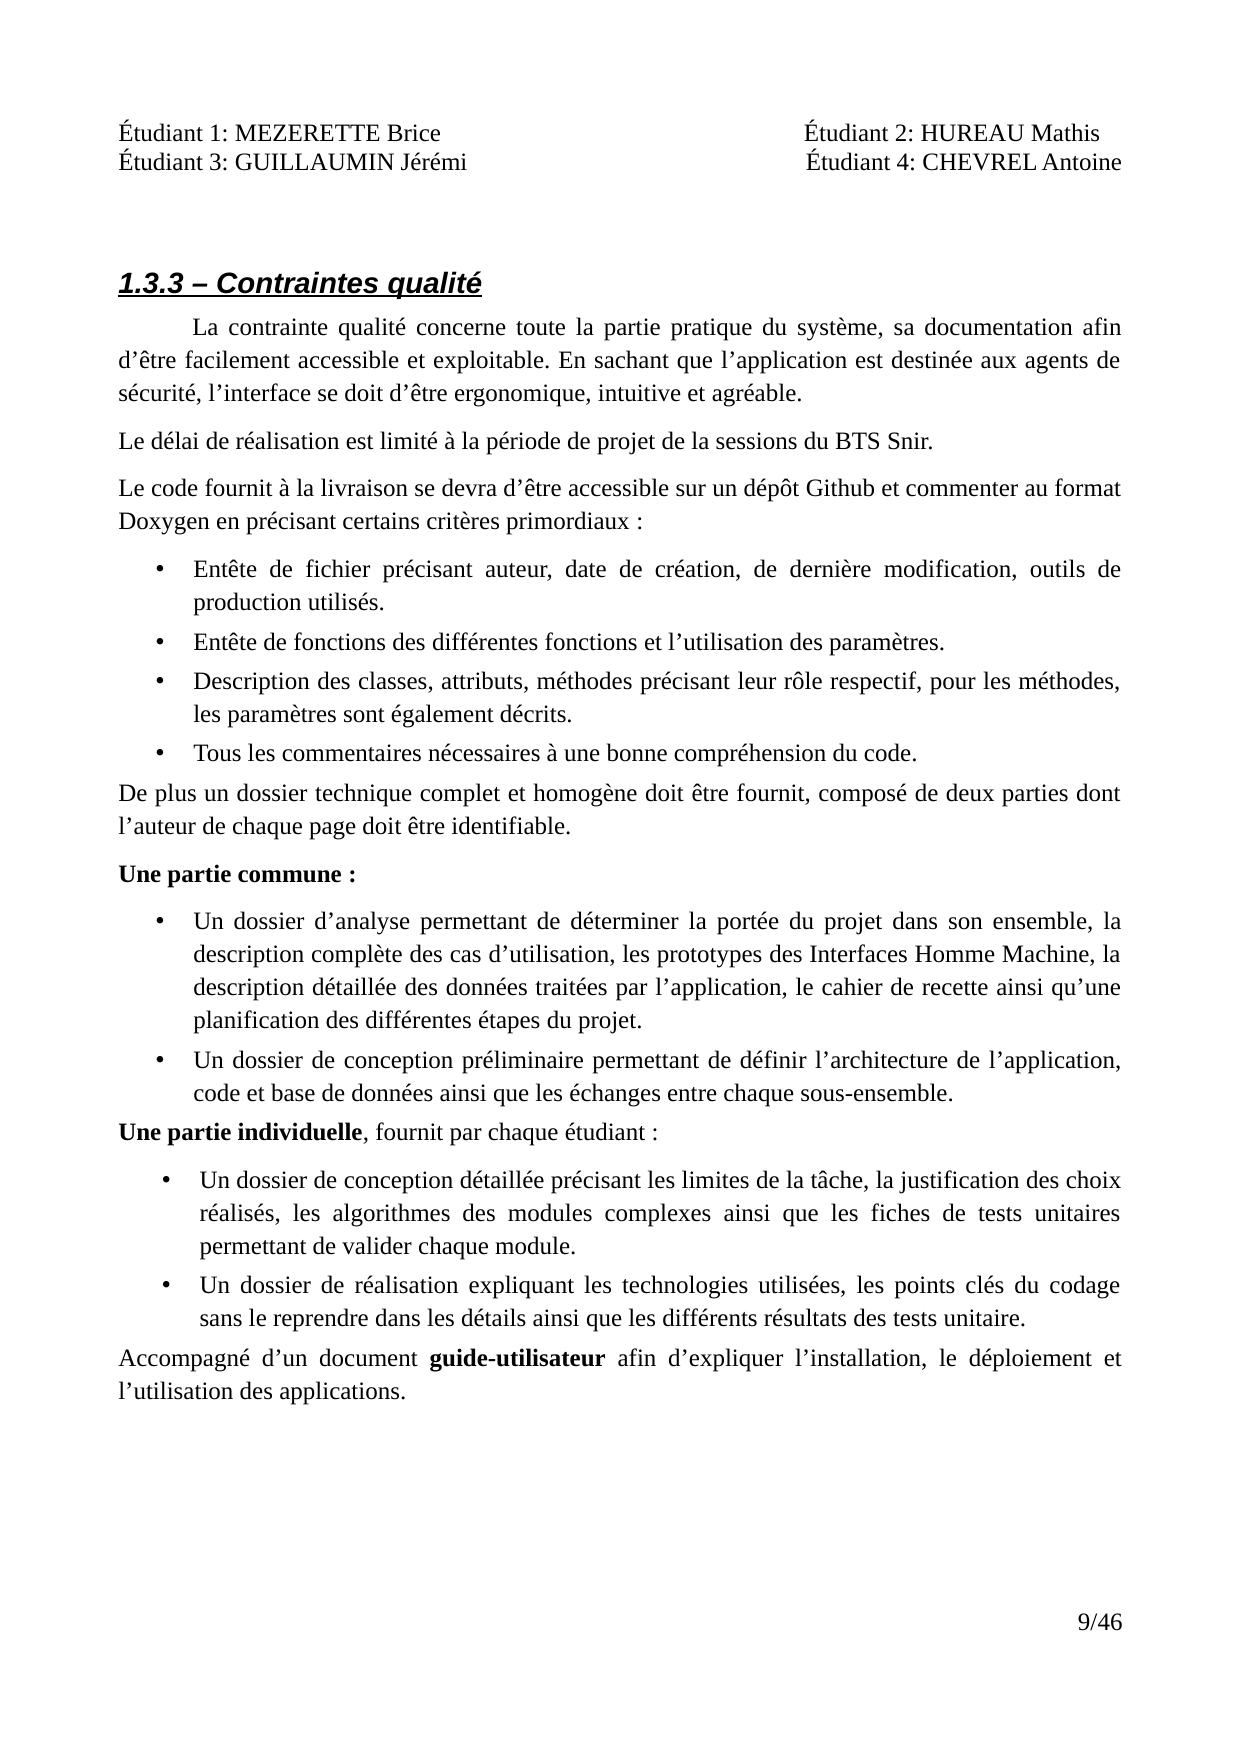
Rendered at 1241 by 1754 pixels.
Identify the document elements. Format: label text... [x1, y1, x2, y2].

text La contrainte qualité concerne toute la partie pratique du système, sa documentation afin d’être facilement accessible et exploitable. En sachant que l’application est destinée aux agents de sécurité, l’interface se doit d’être ergonomique, intuitive et agréable. [118, 312, 1122, 407]
text De plus un dossier technique complet et homogène doit être fournit, composé de deux parties dont l’auteur de chaque page doit être identifiable. [118, 778, 1122, 840]
list Description des classes, attributs, méthodes précisant leur rôle respectif, pour les méthodes, les paramètres sont également décrits. [156, 666, 1122, 728]
list Un dossier de conception détaillée précisant les limites de la tâche, la justification des choix réalisés, les algorithmes des modules complexes ainsi que les fiches de tests unitaires permettant de valider chaque module. [162, 1165, 1122, 1260]
text Une partie individuelle, fournit par chaque étudiant : [118, 1117, 1122, 1146]
text Une partie commune : [118, 859, 1122, 887]
list Entête de fonctions des différentes fonctions et l’utilisation des paramètres. [156, 627, 1122, 655]
list Un dossier de conception préliminaire permettant de définir l’architecture de l’application, code et base de données ainsi que les échanges entre chaque sous-ensemble. [156, 1045, 1122, 1107]
text Accompagné d’un document guide-utilisateur afin d’expliquer l’installation, le déploiement et l’utilisation des applications. [118, 1343, 1122, 1405]
list Un dossier d’analyse permettant de déterminer la portée du projet dans son ensemble, la description complète des cas d’utilisation, les prototypes des Interfaces Homme Machine, la description détaillée des données traitées par l’application, le cahier de recette ainsi qu’une planification des différentes étapes du projet. [156, 906, 1122, 1034]
text Le délai de réalisation est limité à la période de projet de la sessions du BTS Snir. [118, 426, 1122, 454]
list Un dossier de réalisation expliquant les technologies utilisées, les points clés du codage sans le reprendre dans les détails ainsi que les différents résultats des tests unitaire. [162, 1270, 1122, 1332]
text Le code fournit à la livraison se devra d’être accessible sur un dépôt Github et commenter au format Doxygen en précisant certains critères primordiaux : [118, 473, 1122, 535]
list Tous les commentaires nécessaires à une bonne compréhension du code. [156, 738, 1122, 767]
subtitle 1.3.3 – Contraintes qualité [118, 266, 1122, 300]
list Entête de fichier précisant auteur, date de création, de dernière modification, outils de production utilisés. [156, 554, 1122, 616]
